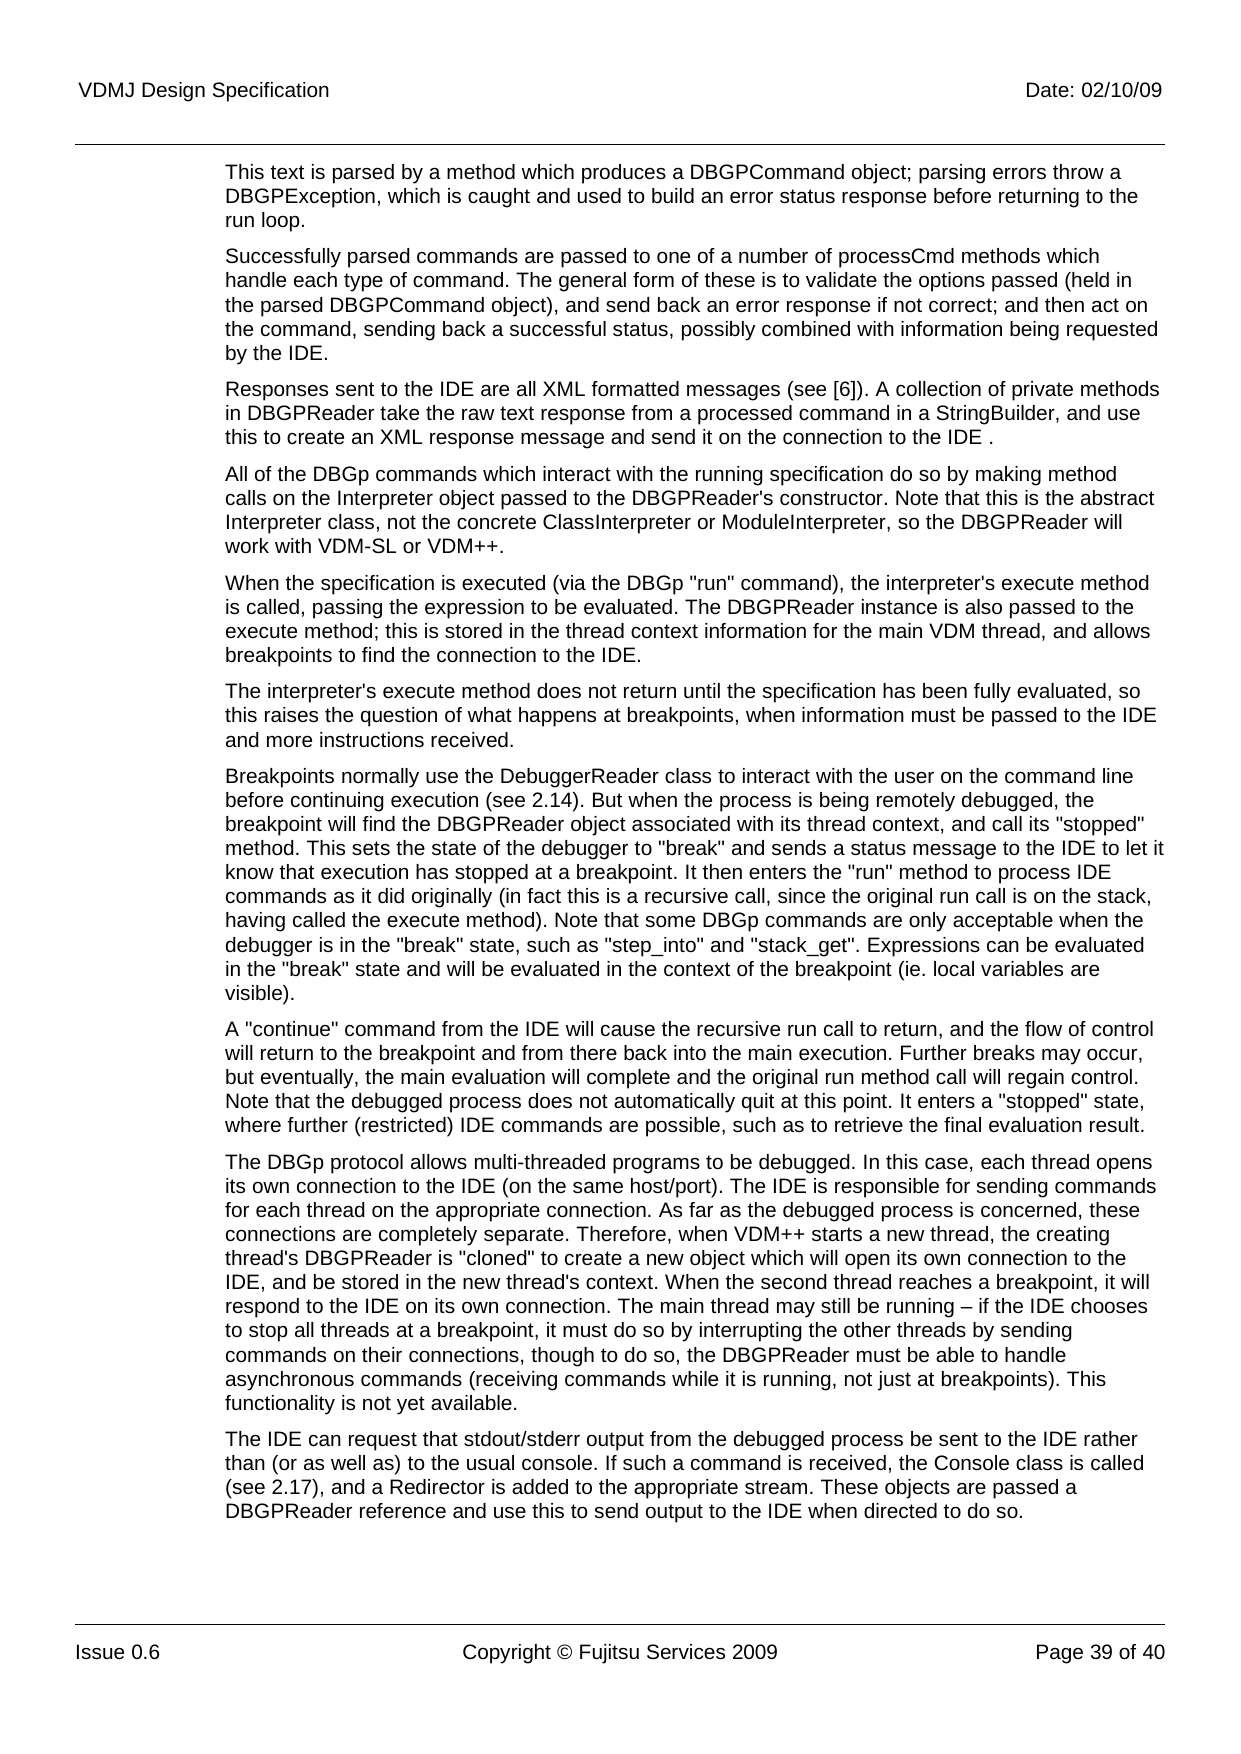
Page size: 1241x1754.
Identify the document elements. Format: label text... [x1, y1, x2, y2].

text Responses sent to the IDE are all XML formatted messages (see [6]). A collection of private methods in DBGPReader take the raw text response from a processed command in a StringBuilder, and use this to create an XML response message and send it on the connection to the IDE . [225, 377, 1165, 449]
text The IDE can request that stdout/stderr output from the debugged process be sent to the IDE rather than (or as well as) to the usual console. If such a command is received, the Console class is called (see 2.17), and a Redirector is added to the appropriate stream. These objects are passed a DBGPReader reference and use this to send output to the IDE when directed to do so. [225, 1427, 1165, 1523]
text This text is parsed by a method which produces a DBGPCommand object; parsing errors throw a DBGPException, which is caught and used to build an error status response before returning to the run loop. [225, 160, 1165, 232]
text When the specification is executed (via the DBGp "run" command), the interpreter's execute method is called, passing the expression to be evaluated. The DBGPReader instance is also passed to the execute method; this is stored in the thread context information for the main VDM thread, and allows breakpoints to find the connection to the IDE. [225, 571, 1165, 667]
text All of the DBGp commands which interact with the running specification do so by making method calls on the Interpreter object passed to the DBGPReader's constructor. Note that this is the abstract Interpreter class, not the concrete ClassInterpreter or ModuleInterpreter, so the DBGPReader will work with VDM-SL or VDM++. [225, 462, 1165, 558]
text A "continue" command from the IDE will cause the recursive run call to return, and the flow of control will return to the breakpoint and from there back into the main execution. Further breaks may occur, but eventually, the main evaluation will complete and the original run method call will regain control. Note that the debugged process does not automatically quit at this point. It enters a "stopped" state, where further (restricted) IDE commands are possible, such as to retrieve the final evaluation result. [225, 1017, 1165, 1137]
text The interpreter's execute method does not return until the specification has been fully evaluated, so this raises the question of what happens at breakpoints, when information must be passed to the IDE and more instructions received. [225, 679, 1165, 752]
text Successfully parsed commands are passed to one of a number of processCmd methods which handle each type of command. The general form of these is to validate the options passed (held in the parsed DBGPCommand object), and send back an error response if not correct; and then act on the command, sending back a successful status, possibly combined with information being requested by the IDE. [225, 244, 1165, 365]
text Breakpoints normally use the DebuggerReader class to interact with the user on the command line before continuing execution (see 2.14). But when the process is being remotely debugged, the breakpoint will find the DBGPReader object associated with its thread context, and call its "stopped" method. This sets the state of the debugger to "break" and sends a status message to the IDE to let it know that execution has stopped at a breakpoint. It then enters the "run" method to process IDE commands as it did originally (in fact this is a recursive call, since the original run call is on the stack, having called the execute method). Note that some DBGp commands are only acceptable when the debugger is in the "break" state, such as "step_into" and "stack_get". Expressions can be evaluated in the "break" state and will be evaluated in the context of the breakpoint (ie. local variables are visible). [225, 764, 1165, 1005]
text The DBGp protocol allows multi-threaded programs to be debugged. In this case, each thread opens its own connection to the IDE (on the same host/port). The IDE is responsible for sending commands for each thread on the appropriate connection. As far as the debugged process is concerned, these connections are completely separate. Therefore, when VDM++ starts a new thread, the creating thread's DBGPReader is "cloned" to create a new object which will open its own connection to the IDE, and be stored in the new thread's context. When the second thread reaches a breakpoint, it will respond to the IDE on its own connection. The main thread may still be running – if the IDE chooses to stop all threads at a breakpoint, it must do so by interrupting the other threads by sending commands on their connections, though to do so, the DBGPReader must be able to handle asynchronous commands (receiving commands while it is running, not just at breakpoints). This functionality is not yet available. [225, 1150, 1165, 1415]
